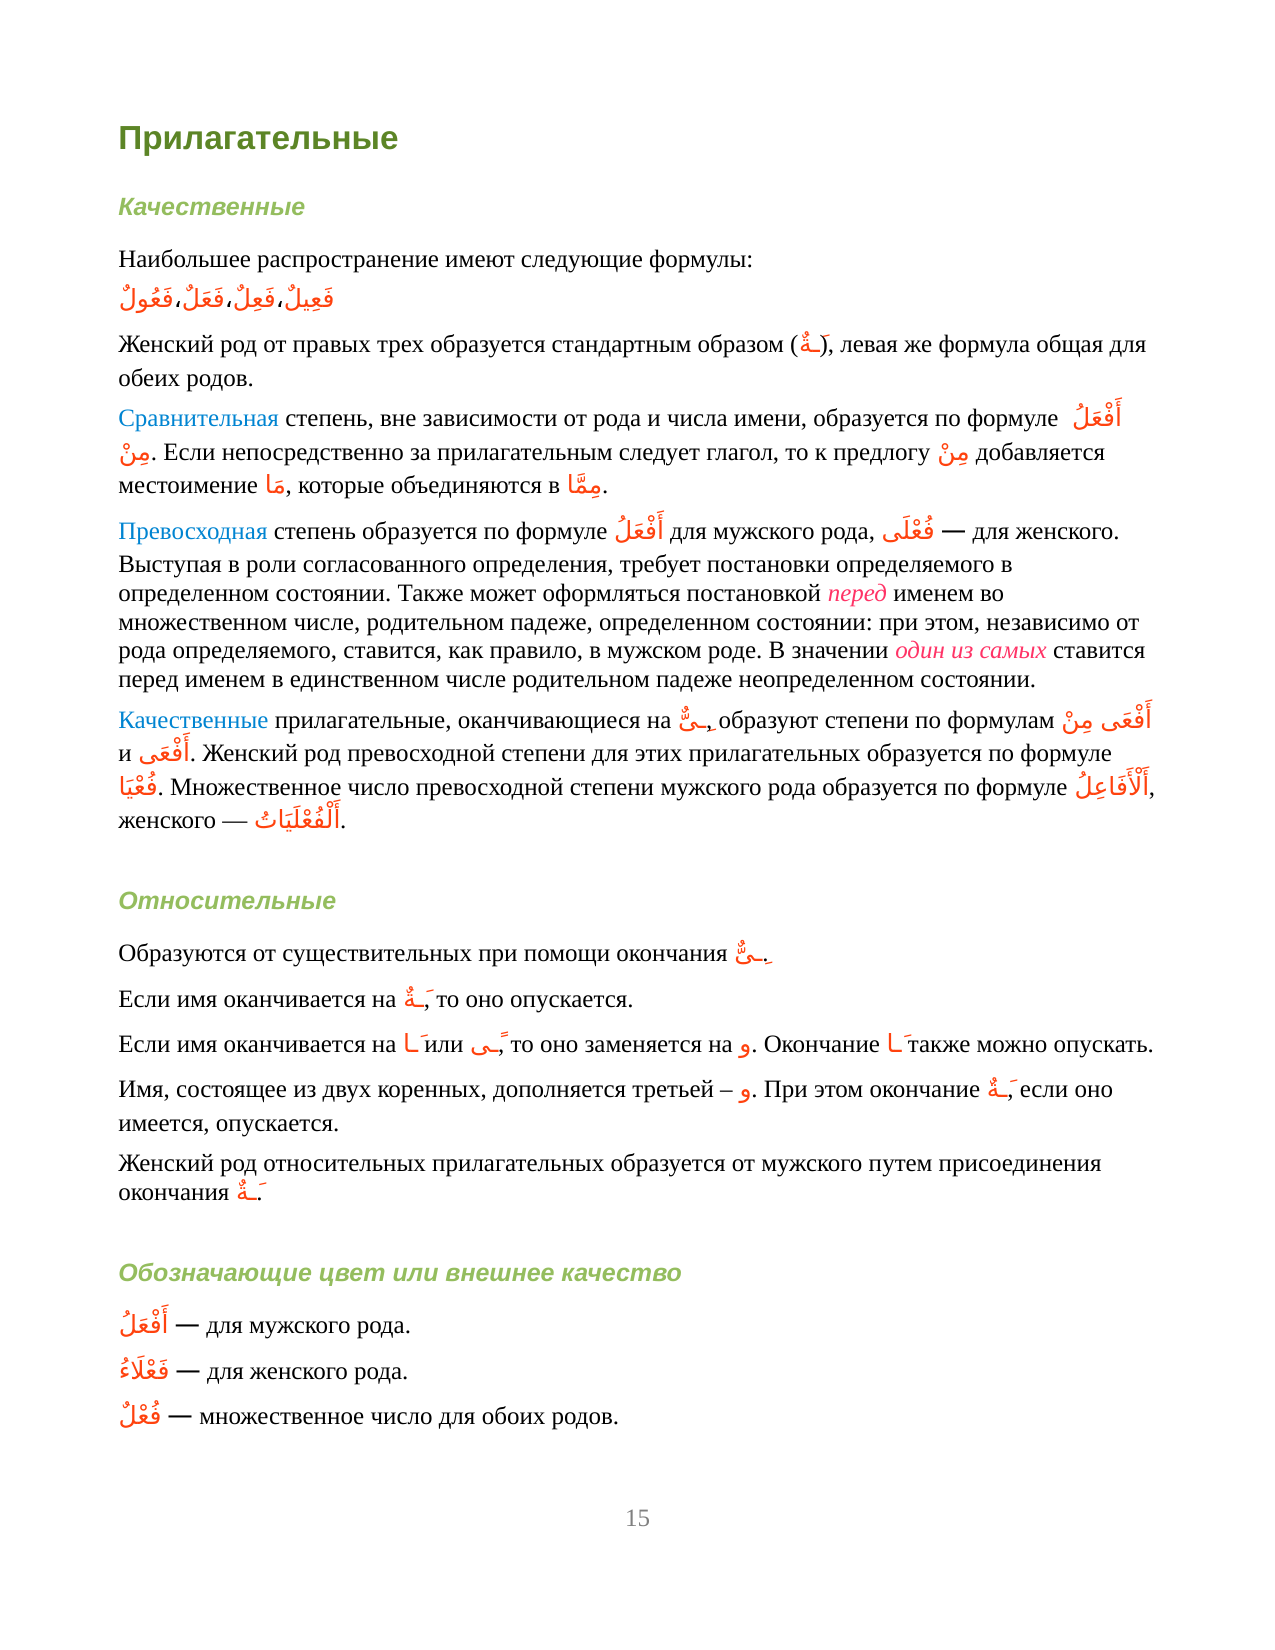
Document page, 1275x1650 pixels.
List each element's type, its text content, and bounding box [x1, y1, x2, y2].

text Образуются от существительных при помощи окончания ـِىٌّ. [118, 938, 1157, 972]
text Качественные прилагательные, оканчивающиеся на ـِىٌّ, образуют степени по формулам أَفْعَى مِنْ и أَفْعَى. Женский род превосходной степени для этих прилагательных образуется по формуле فُعْيَا. Множественное число превосходной степени мужского рода образуется по формуле أَلْأَفَاعِلُ, женского — أَلْفُعْلَيَاتُ. [118, 705, 1157, 839]
text Превосходная степень образуется по формуле أَفْعَلُ для мужского рода, فُعْلَى — для женского. Выступая в роли согласованного определения, требует постановки определяемого в определенном состоянии. Также может оформляться постановкой перед именем во множественном числе, родительном падеже, определенном состоянии: при этом, независимо от рода определяемого, ставится, как правило, в мужском роде. В значении один из самых ставится перед именем в единственном числе родительном падеже неопределенном состоянии. [118, 516, 1157, 693]
text Имя, состоящее из двух коренных, дополняется третьей – و. При этом окончание ـَةٌ, если оно имеется, опускается. [118, 1074, 1157, 1137]
subtitle Качественные [118, 192, 1157, 221]
text Женский род относительных прилагательных образуется от мужского путем присоединения окончания ـَةٌ. [118, 1148, 1157, 1211]
text فَعِيلٌ،فَعِلٌ،فَعَلٌ،فَعُولٌ [118, 285, 1157, 317]
text فَعْلَاءُ — для женского рода. [118, 1356, 1157, 1389]
subtitle Относительные [118, 886, 1157, 915]
text أَفْعَلُ — для мужского рода. [118, 1310, 1157, 1344]
text فُعْلٌ — множественное число для обоих родов. [118, 1401, 1157, 1434]
text Если имя оканчивается на ـَةٌ, то оно опускается. [118, 984, 1157, 1017]
text Если имя оканчивается на ـَا или ـًى, то оно заменяется на و. Окончание ـَا также можно опускать. [118, 1029, 1157, 1063]
text Сравнительная степень, вне зависимости от рода и числа имени, образуется по формуле أَفْعَلُ مِنْ. Если непосредственно за прилагательным следует глагол, то к предлогу مِنْ добавляется местоимение مَا, которые объединяются в مِمَّا. [118, 403, 1157, 504]
text Наибольшее распространение имеют следующие формулы: [118, 244, 1157, 273]
subtitle Обозначающие цвет или внешнее качество [118, 1258, 1157, 1287]
text Женский род от правых трех образуется стандартным образом (ـَةٌ), левая же формула общая для обеих родов. [118, 329, 1157, 392]
subtitle Прилагательные [118, 118, 1157, 157]
